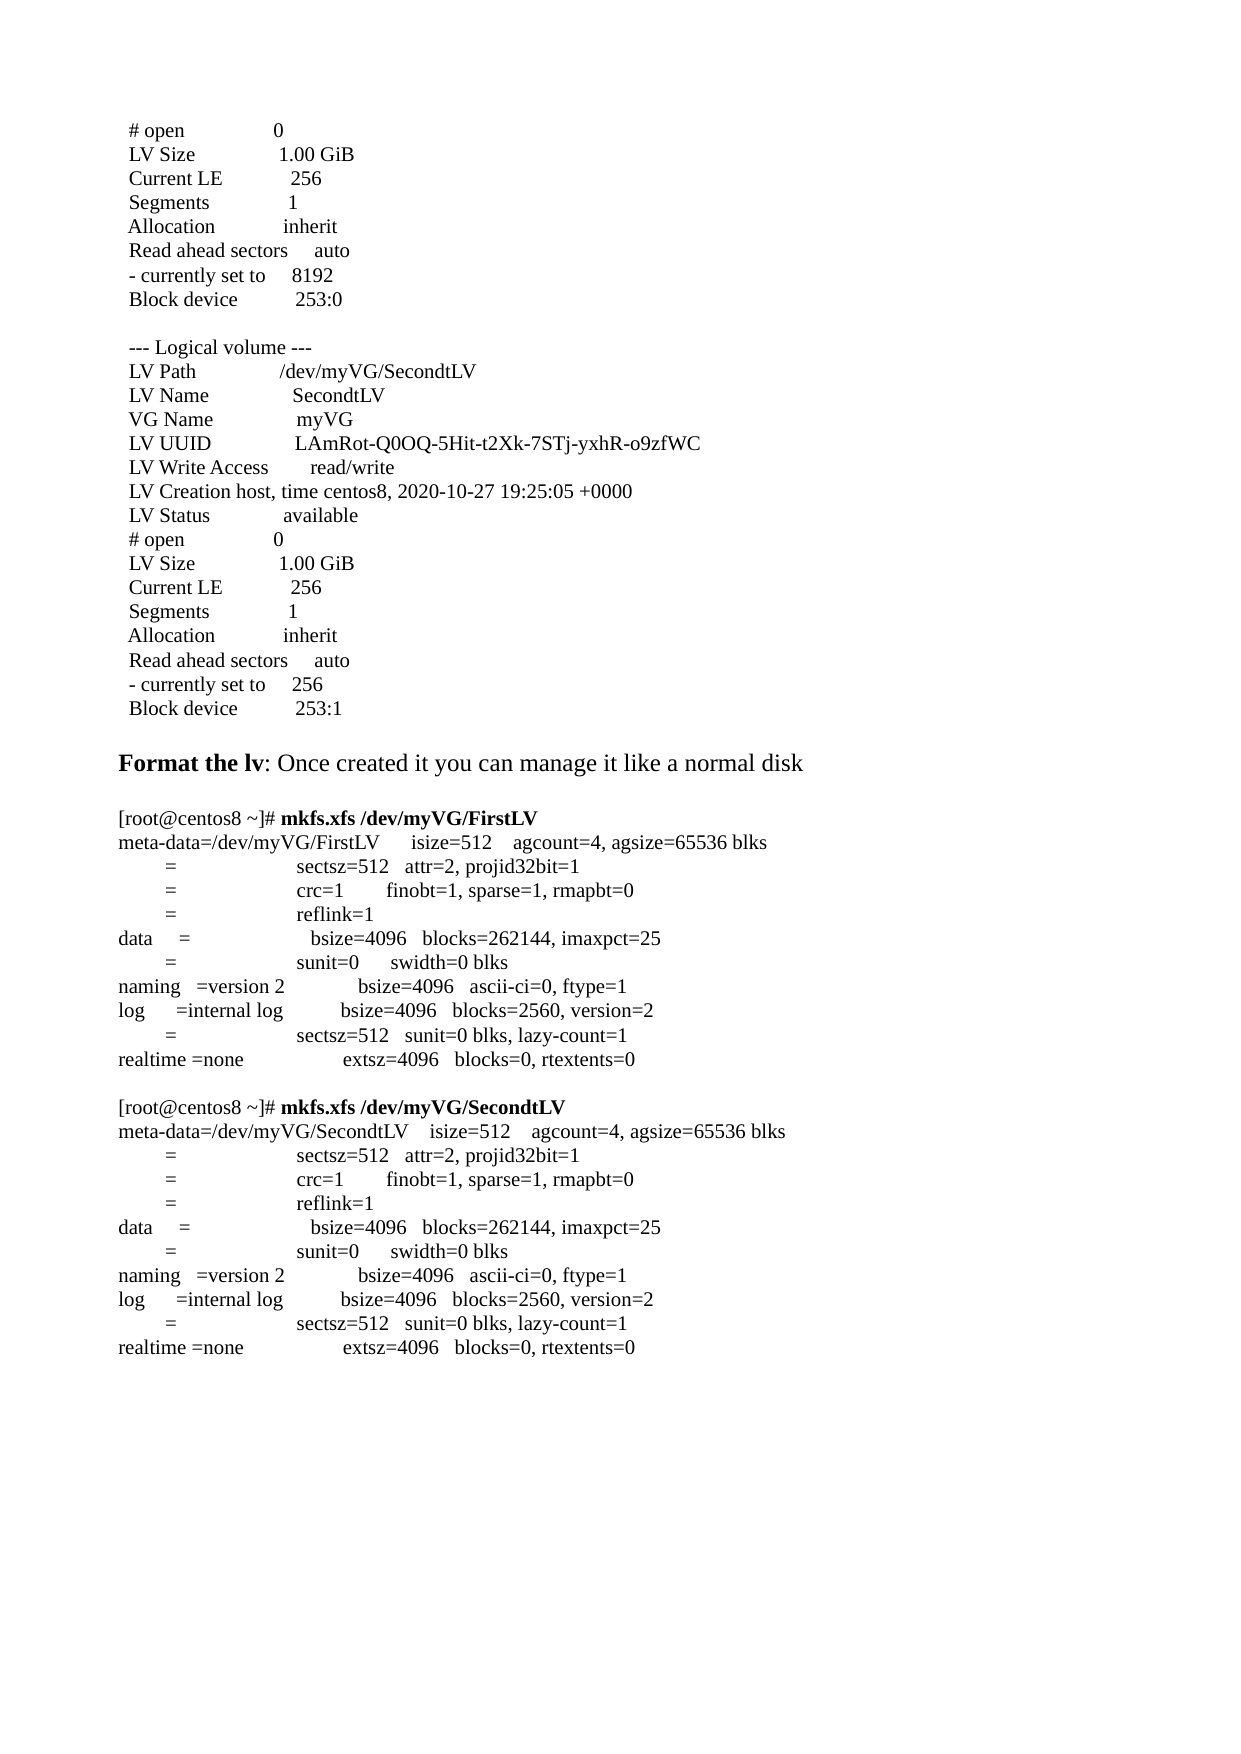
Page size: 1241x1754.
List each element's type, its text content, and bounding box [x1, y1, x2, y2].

text Current LE 256 [118, 575, 1122, 599]
text = reflink=1 [118, 902, 1122, 926]
text Block device 253:0 [118, 287, 1122, 311]
text LV Size 1.00 GiB [118, 551, 1122, 575]
text = sectsz=512 attr=2, projid32bit=1 [118, 854, 1122, 878]
text meta-data=/dev/myVG/SecondtLV isize=512 agcount=4, agsize=65536 blks [118, 1119, 1122, 1143]
text - currently set to 8192 [118, 262, 1122, 287]
text LV Size 1.00 GiB [118, 142, 1122, 166]
text = crc=1 finobt=1, sparse=1, rmapbt=0 [118, 878, 1122, 902]
text data = bsize=4096 blocks=262144, imaxpct=25 [118, 1215, 1122, 1239]
text = reflink=1 [118, 1191, 1122, 1215]
text = sectsz=512 attr=2, projid32bit=1 [118, 1143, 1122, 1167]
text VG Name myVG [118, 407, 1122, 431]
text # open 0 [118, 527, 1122, 551]
text # open 0 [118, 118, 1122, 142]
text LV Creation host, time centos8, 2020-10-27 19:25:05 +0000 [118, 479, 1122, 503]
text [root@centos8 ~]# mkfs.xfs /dev/myVG/FirstLV [118, 806, 1122, 830]
text LV UUID LAmRot-Q0OQ-5Hit-t2Xk-7STj-yxhR-o9zfWC [118, 431, 1122, 455]
text LV Name SecondtLV [118, 383, 1122, 407]
text data = bsize=4096 blocks=262144, imaxpct=25 [118, 926, 1122, 950]
text LV Status available [118, 503, 1122, 527]
text Block device 253:1 [118, 696, 1122, 720]
text Read ahead sectors auto [118, 238, 1122, 262]
text [root@centos8 ~]# mkfs.xfs /dev/myVG/SecondtLV [118, 1095, 1122, 1119]
text log =internal log bsize=4096 blocks=2560, version=2 [118, 1287, 1122, 1311]
text naming =version 2 bsize=4096 ascii-ci=0, ftype=1 [118, 974, 1122, 998]
text --- Logical volume --- [118, 335, 1122, 359]
text LV Write Access read/write [118, 455, 1122, 479]
text Allocation inherit [118, 623, 1122, 647]
text Current LE 256 [118, 166, 1122, 190]
text - currently set to 256 [118, 672, 1122, 696]
text Read ahead sectors auto [118, 647, 1122, 672]
text Segments 1 [118, 599, 1122, 623]
text Segments 1 [118, 190, 1122, 214]
text = crc=1 finobt=1, sparse=1, rmapbt=0 [118, 1167, 1122, 1191]
text = sectsz=512 sunit=0 blks, lazy-count=1 [118, 1022, 1122, 1047]
text Format the lv: Once created it you can manage it like a normal disk [118, 748, 1122, 777]
text realtime =none extsz=4096 blocks=0, rtextents=0 [118, 1335, 1122, 1359]
text = sunit=0 swidth=0 blks [118, 1239, 1122, 1263]
text LV Path /dev/myVG/SecondtLV [118, 359, 1122, 383]
text Allocation inherit [118, 214, 1122, 238]
text realtime =none extsz=4096 blocks=0, rtextents=0 [118, 1047, 1122, 1071]
text log =internal log bsize=4096 blocks=2560, version=2 [118, 998, 1122, 1022]
text meta-data=/dev/myVG/FirstLV isize=512 agcount=4, agsize=65536 blks [118, 830, 1122, 854]
text = sunit=0 swidth=0 blks [118, 950, 1122, 974]
text = sectsz=512 sunit=0 blks, lazy-count=1 [118, 1311, 1122, 1335]
text naming =version 2 bsize=4096 ascii-ci=0, ftype=1 [118, 1263, 1122, 1287]
